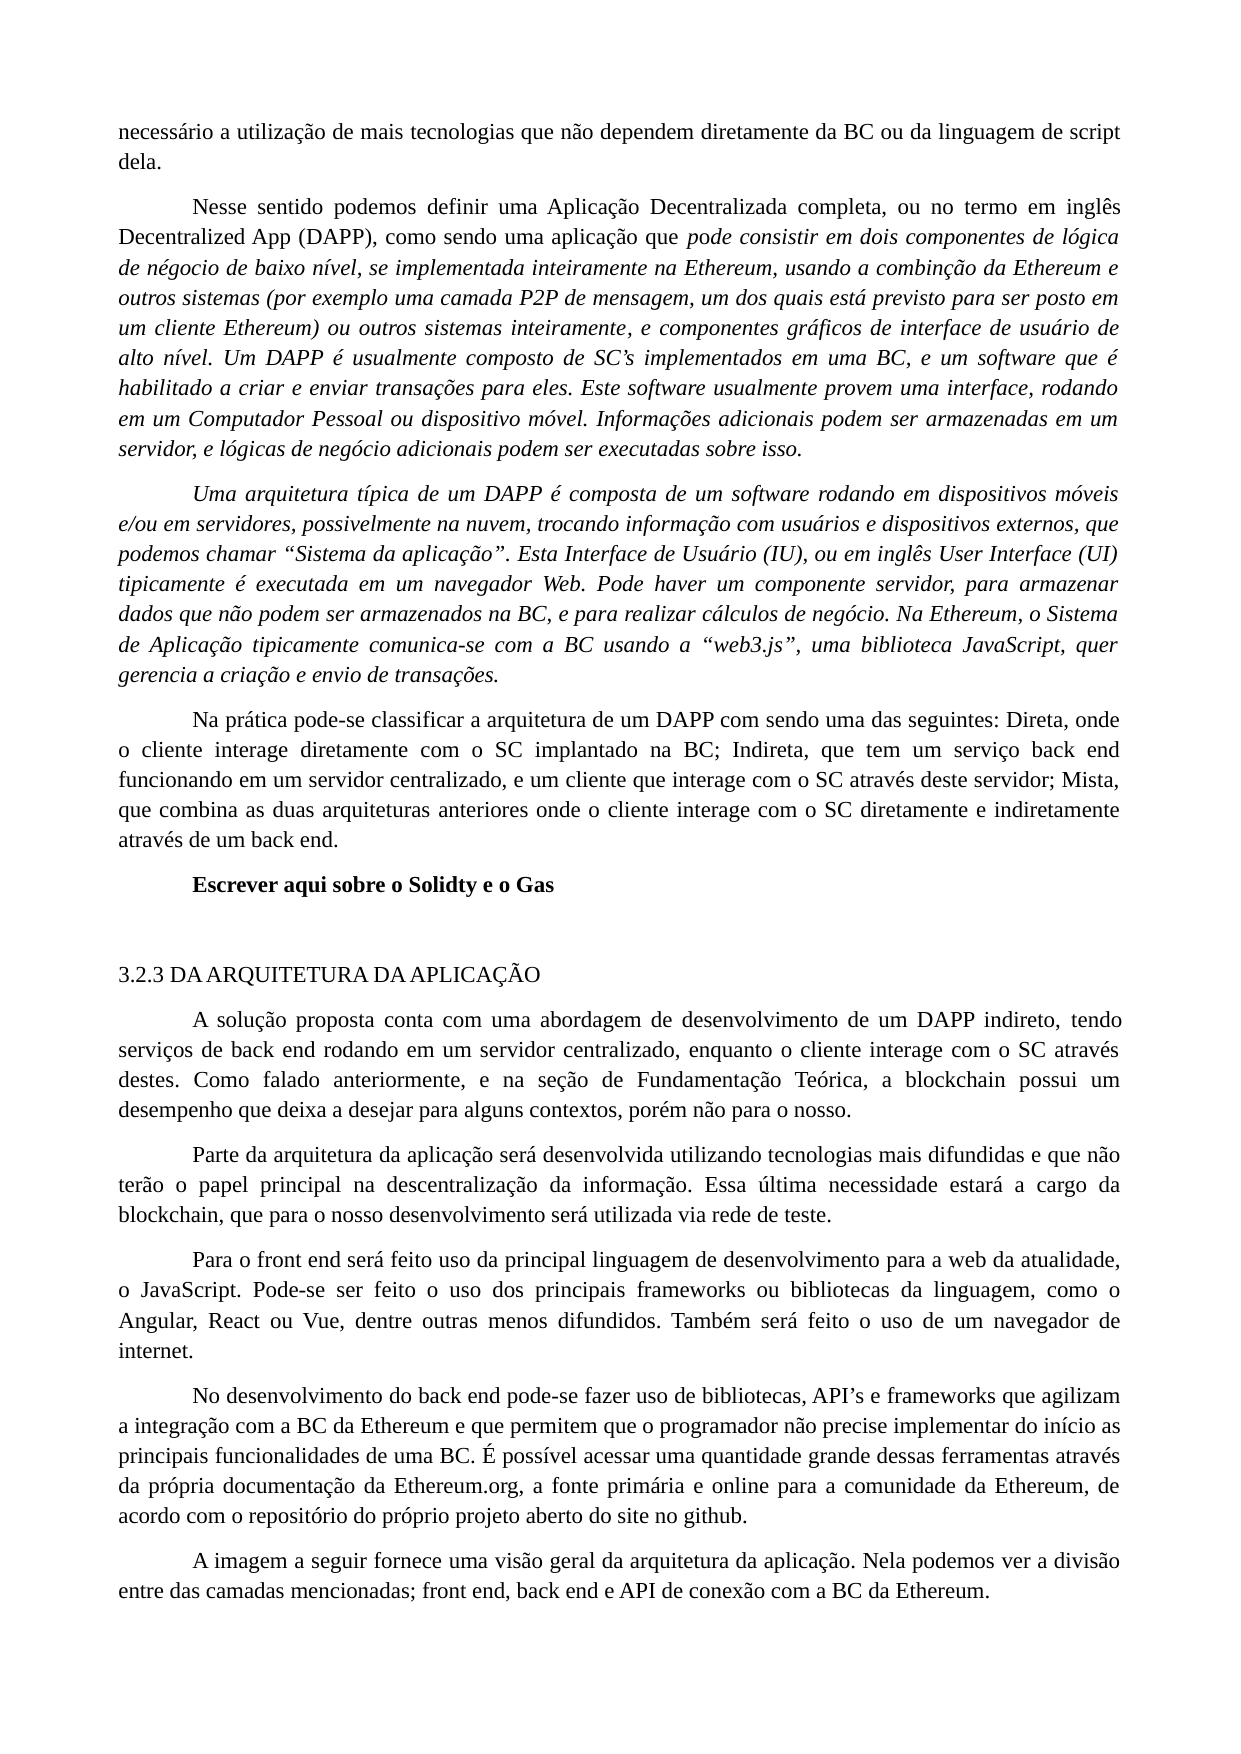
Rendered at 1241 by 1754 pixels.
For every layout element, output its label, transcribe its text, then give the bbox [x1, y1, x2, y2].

text 3.2.3 DA ARQUITETURA DA APLICAÇÃO [118, 961, 1122, 987]
text Parte da arquitetura da aplicação será desenvolvida utilizando tecnologias mais difundidas e que não terão o papel principal na descentralização da informação. Essa última necessidade estará a cargo da blockchain, que para o nosso desenvolvimento será utilizada via rede de teste. [118, 1141, 1122, 1228]
text necessário a utilização de mais tecnologias que não dependem diretamente da BC ou da linguagem de script dela. [118, 118, 1122, 175]
text Escrever aqui sobre o Solidty e o Gas [118, 871, 1122, 898]
text A imagem a seguir fornece uma visão geral da arquitetura da aplicação. Nela podemos ver a divisão entre das camadas mencionadas; front end, back end e API de conexão com a BC da Ethereum. [118, 1547, 1122, 1604]
text Nesse sentido podemos definir uma Aplicação Decentralizada completa, ou no termo em inglês Decentralized App (DAPP), como sendo uma aplicação que pode consistir em dois componentes de lógica de négocio de baixo nível, se implementada inteiramente na Ethereum, usando a combinção da Ethereum e outros sistemas (por exemplo uma camada P2P de mensagem, um dos quais está previsto para ser posto em um cliente Ethereum) ou outros sistemas inteiramente, e componentes gráficos de interface de usuário de alto nível. Um DAPP é usualmente composto de SC’s implementados em uma BC, e um software que é habilitado a criar e enviar transações para eles. Este software usualmente provem uma interface, rodando em um Computador Pessoal ou dispositivo móvel. Informações adicionais podem ser armazenadas em um servidor, e lógicas de negócio adicionais podem ser executadas sobre isso. [118, 193, 1122, 461]
text Na prática pode-se classificar a arquitetura de um DAPP com sendo uma das seguintes: Direta, onde o cliente interage diretamente com o SC implantado na BC; Indireta, que tem um serviço back end funcionando em um servidor centralizado, e um cliente que interage com o SC através deste servidor; Mista, que combina as duas arquiteturas anteriores onde o cliente interage com o SC diretamente e indiretamente através de um back end. [118, 706, 1122, 853]
text Uma arquitetura típica de um DAPP é composta de um software rodando em dispositivos móveis e/ou em servidores, possivelmente na nuvem, trocando informação com usuários e dispositivos externos, que podemos chamar “Sistema da aplicação”. Esta Interface de Usuário (IU), ou em inglês User Interface (UI) tipicamente é executada em um navegador Web. Pode haver um componente servidor, para armazenar dados que não podem ser armazenados na BC, e para realizar cálculos de negócio. Na Ethereum, o Sistema de Aplicação tipicamente comunica-se com a BC usando a “web3.js”, uma biblioteca JavaScript, quer gerencia a criação e envio de transações. [118, 479, 1122, 687]
text Para o front end será feito uso da principal linguagem de desenvolvimento para a web da atualidade, o JavaScript. Pode-se ser feito o uso dos principais frameworks ou bibliotecas da linguagem, como o Angular, React ou Vue, dentre outras menos difundidos. Também será feito o uso de um navegador de internet. [118, 1246, 1122, 1363]
text A solução proposta conta com uma abordagem de desenvolvimento de um DAPP indireto, tendo serviços de back end rodando em um servidor centralizado, enquanto o cliente interage com o SC através destes. Como falado anteriormente, e na seção de Fundamentação Teórica, a blockchain possui um desempenho que deixa a desejar para alguns contextos, porém não para o nosso. [118, 1006, 1122, 1123]
text No desenvolvimento do back end pode-se fazer uso de bibliotecas, API’s e frameworks que agilizam a integração com a BC da Ethereum e que permitem que o programador não precise implementar do início as principais funcionalidades de uma BC. É possível acessar uma quantidade grande dessas ferramentas através da própria documentação da Ethereum.org, a fonte primária e online para a comunidade da Ethereum, de acordo com o repositório do próprio projeto aberto do site no github. [118, 1382, 1122, 1529]
